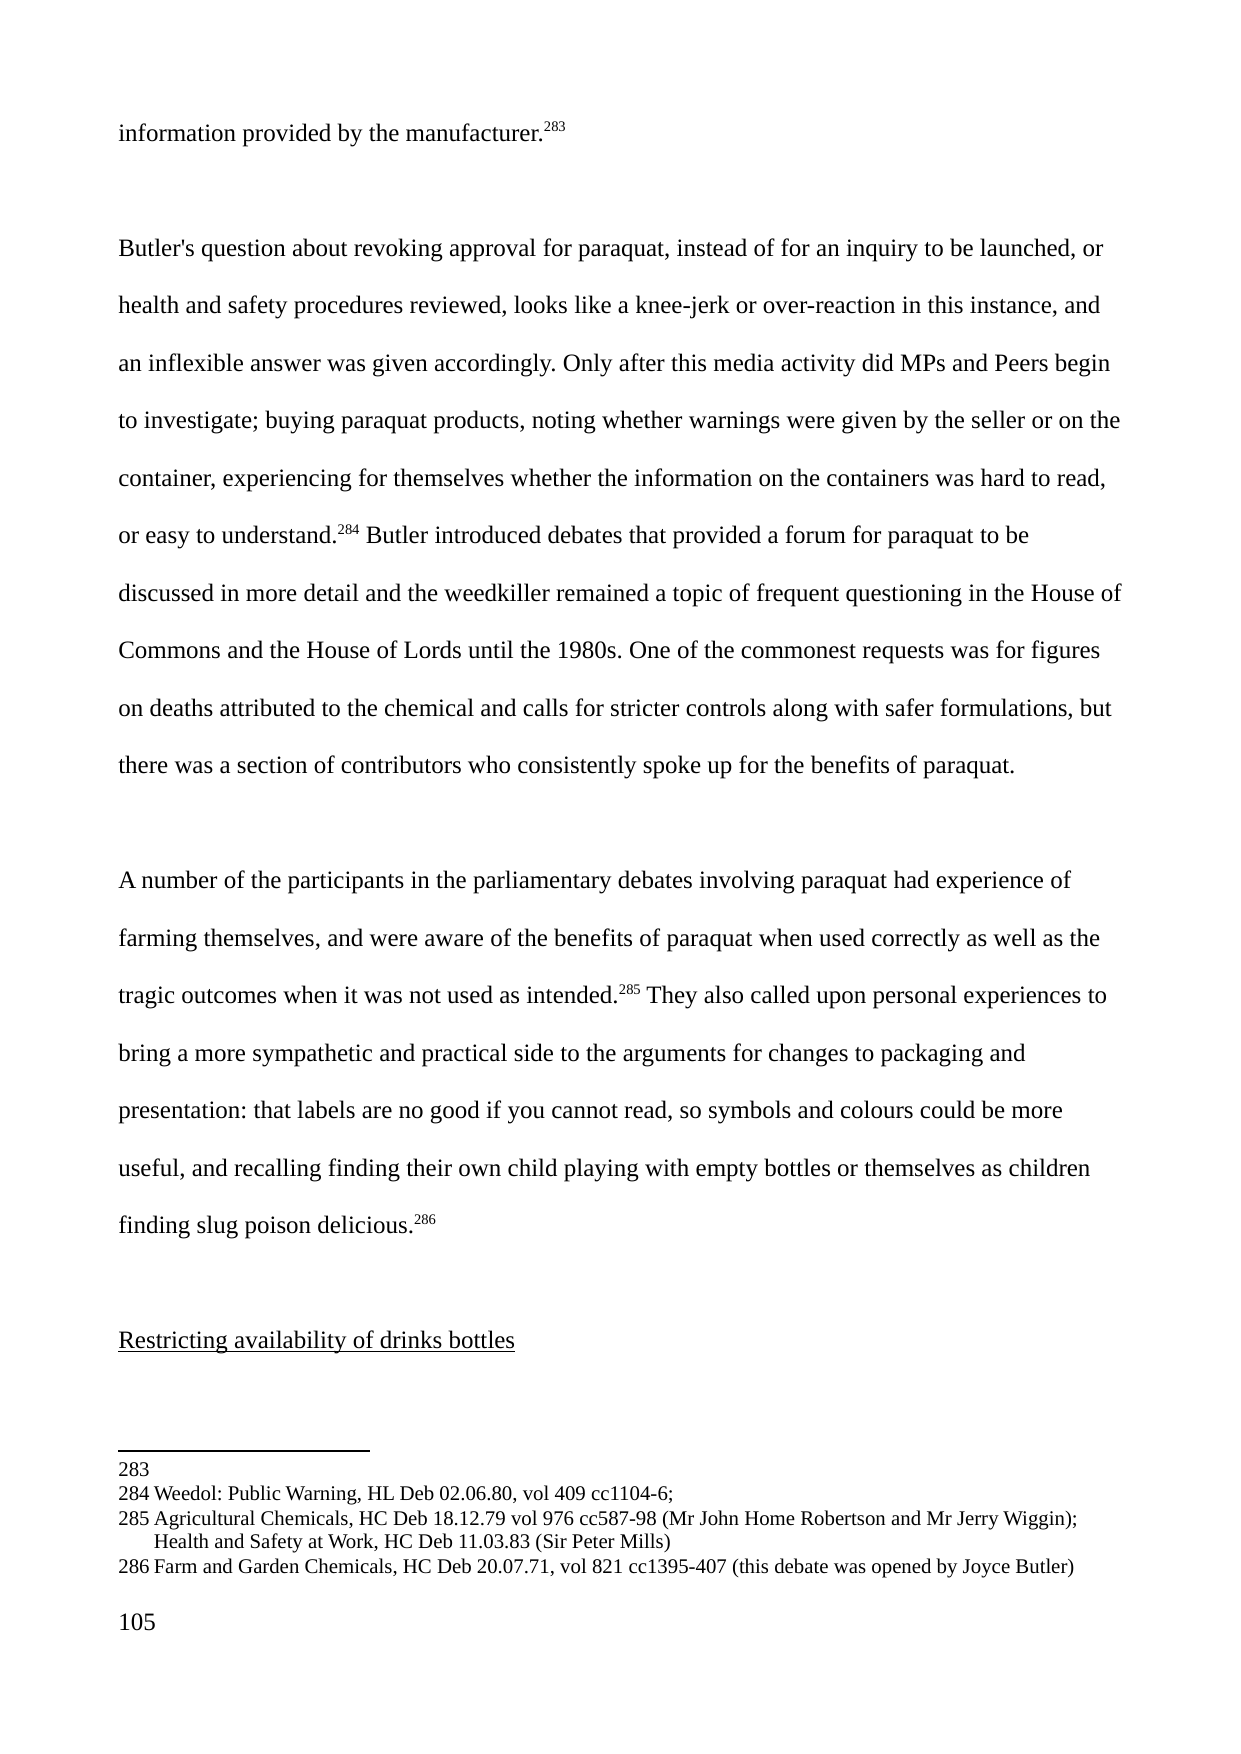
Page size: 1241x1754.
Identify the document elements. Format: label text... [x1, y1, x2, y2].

text Restricting availability of drinks bottles [118, 1326, 1122, 1354]
text Butler's question about revoking approval for paraquat, instead of for an inquiry to be launched, or health and safety procedures reviewed, looks like a knee-jerk or over-reaction in this instance, and an inflexible answer was given accordingly. Only after this media activity did MPs and Peers begin to investigate; buying paraquat products, noting whether warnings were given by the seller or on the container, experiencing for themselves whether the information on the containers was hard to read, or easy to understand. Butler introduced debates that provided a forum for paraquat to be discussed in more detail and the weedkiller remained a topic of frequent questioning in the House of Commons and the House of Lords until the 1980s. One of the commonest requests was for figures on deaths attributed to the chemical and calls for stricter controls along with safer formulations, but there was a section of contributors who consistently spoke up for the benefits of paraquat. [118, 233, 1122, 779]
text information provided by the manufacturer. [118, 118, 1122, 147]
text Agricultural Chemicals, HC Deb 18.12.79 vol 976 cc587-98 (Mr John Home Robertson and Mr Jerry Wiggin); Health and Safety at Work, HC Deb 11.03.83 (Sir Peter Mills) [118, 1505, 1122, 1553]
text A number of the participants in the parliamentary debates involving paraquat had experience of farming themselves, and were aware of the benefits of paraquat when used correctly as well as the tragic outcomes when it was not used as intended. They also called upon personal experiences to bring a more sympathetic and practical side to the arguments for changes to packaging and presentation: that labels are no good if you cannot read, so symbols and colours could be more useful, and recalling finding their own child playing with empty bottles or themselves as children finding slug poison delicious. [118, 866, 1122, 1239]
text Weedol: Public Warning, HL Deb 02.06.80, vol 409 cc1104-6; [118, 1481, 1122, 1505]
text Farm and Garden Chemicals, HC Deb 20.07.71, vol 821 cc1395-407 (this debate was opened by Joyce Butler) [118, 1553, 1122, 1578]
